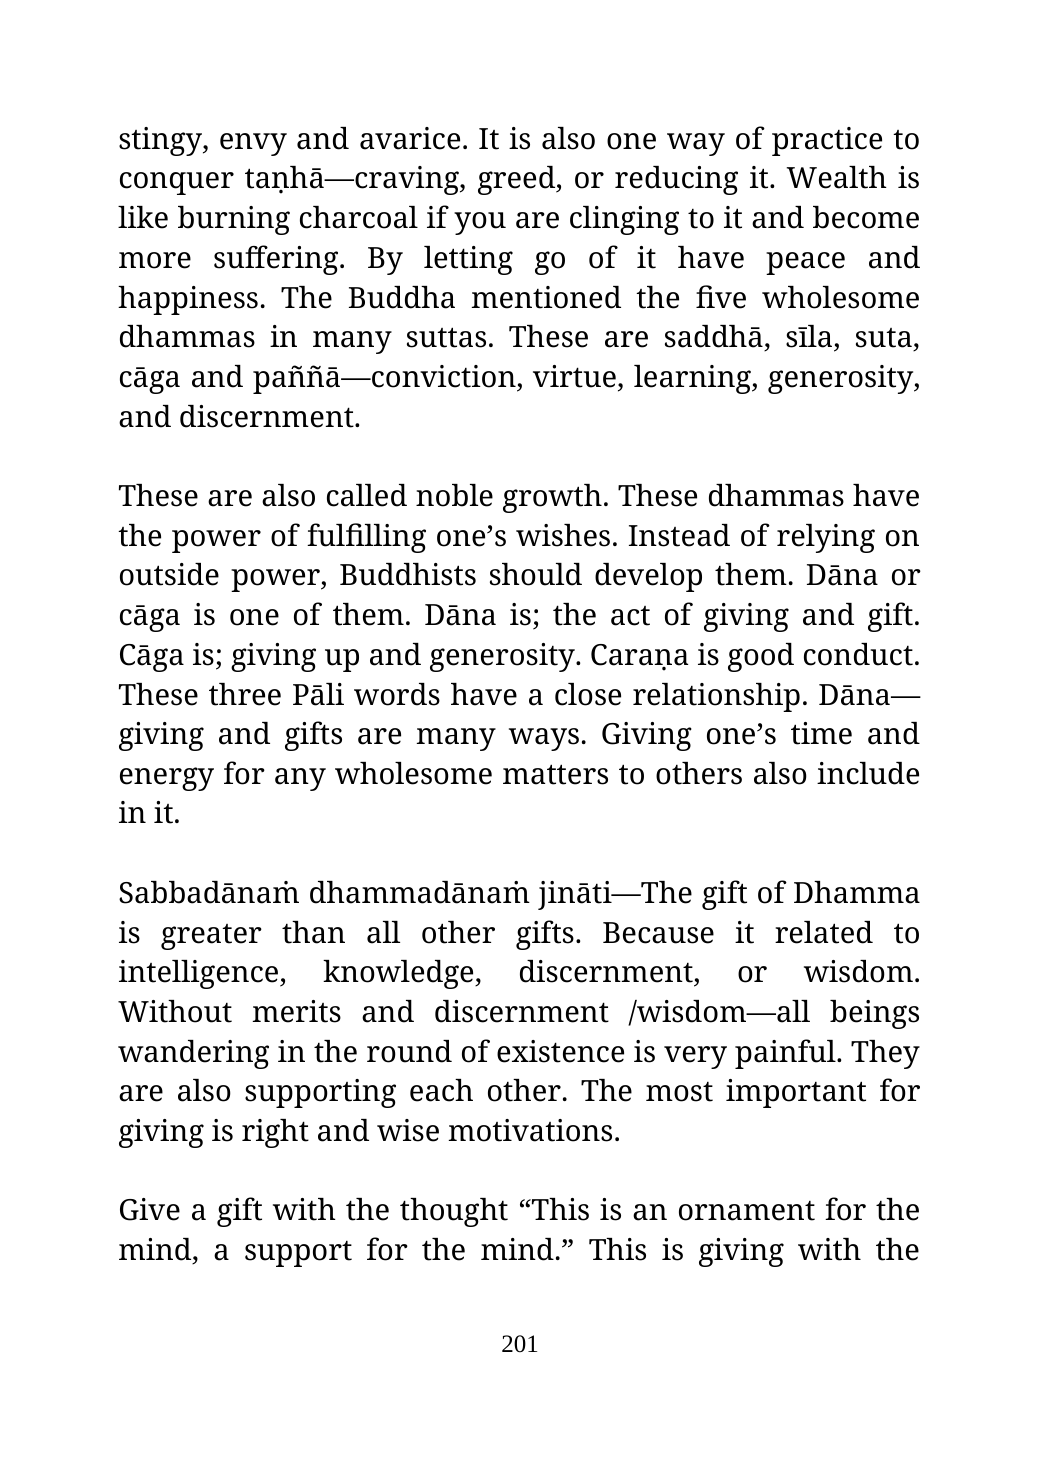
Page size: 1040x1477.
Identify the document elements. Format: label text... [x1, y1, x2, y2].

text stingy, envy and avarice. It is also one way of practice to conquer taṇhā—craving, greed, or reducing it. Wealth is like burning charcoal if you are clinging to it and become more suffering. By letting go of it have peace and happiness. The Buddha mentioned the five wholesome dhammas in many suttas. These are saddhā, sīla, suta, cāga and paññā—conviction, virtue, learning, generosity, and discernment. These are also called noble growth. These dhammas have the power of fulfilling one’s wishes. Instead of relying on outside power, Buddhists should develop them. Dāna or cāga is one of them. Dāna is; the act of giving and gift. Cāga is; giving up and generosity. Caraṇa is good conduct. These three Pāli words have a close relationship. Dāna—giving and gifts are many ways. Giving one’s time and energy for any wholesome matters to others also include in it. Sabbadānaṁ dhammadānaṁ jināti—The gift of Dhamma is greater than all other gifts. Because it related to intelligence, knowledge, discernment, or wisdom. Without merits and discernment /wisdom—all beings wandering in the round of existence is very painful. They are also supporting each other. The most important for giving is right and wise motivations. Give a gift with the thought “This is an ornament for the mind, a support for the mind.” This is giving with the [118, 118, 922, 1269]
